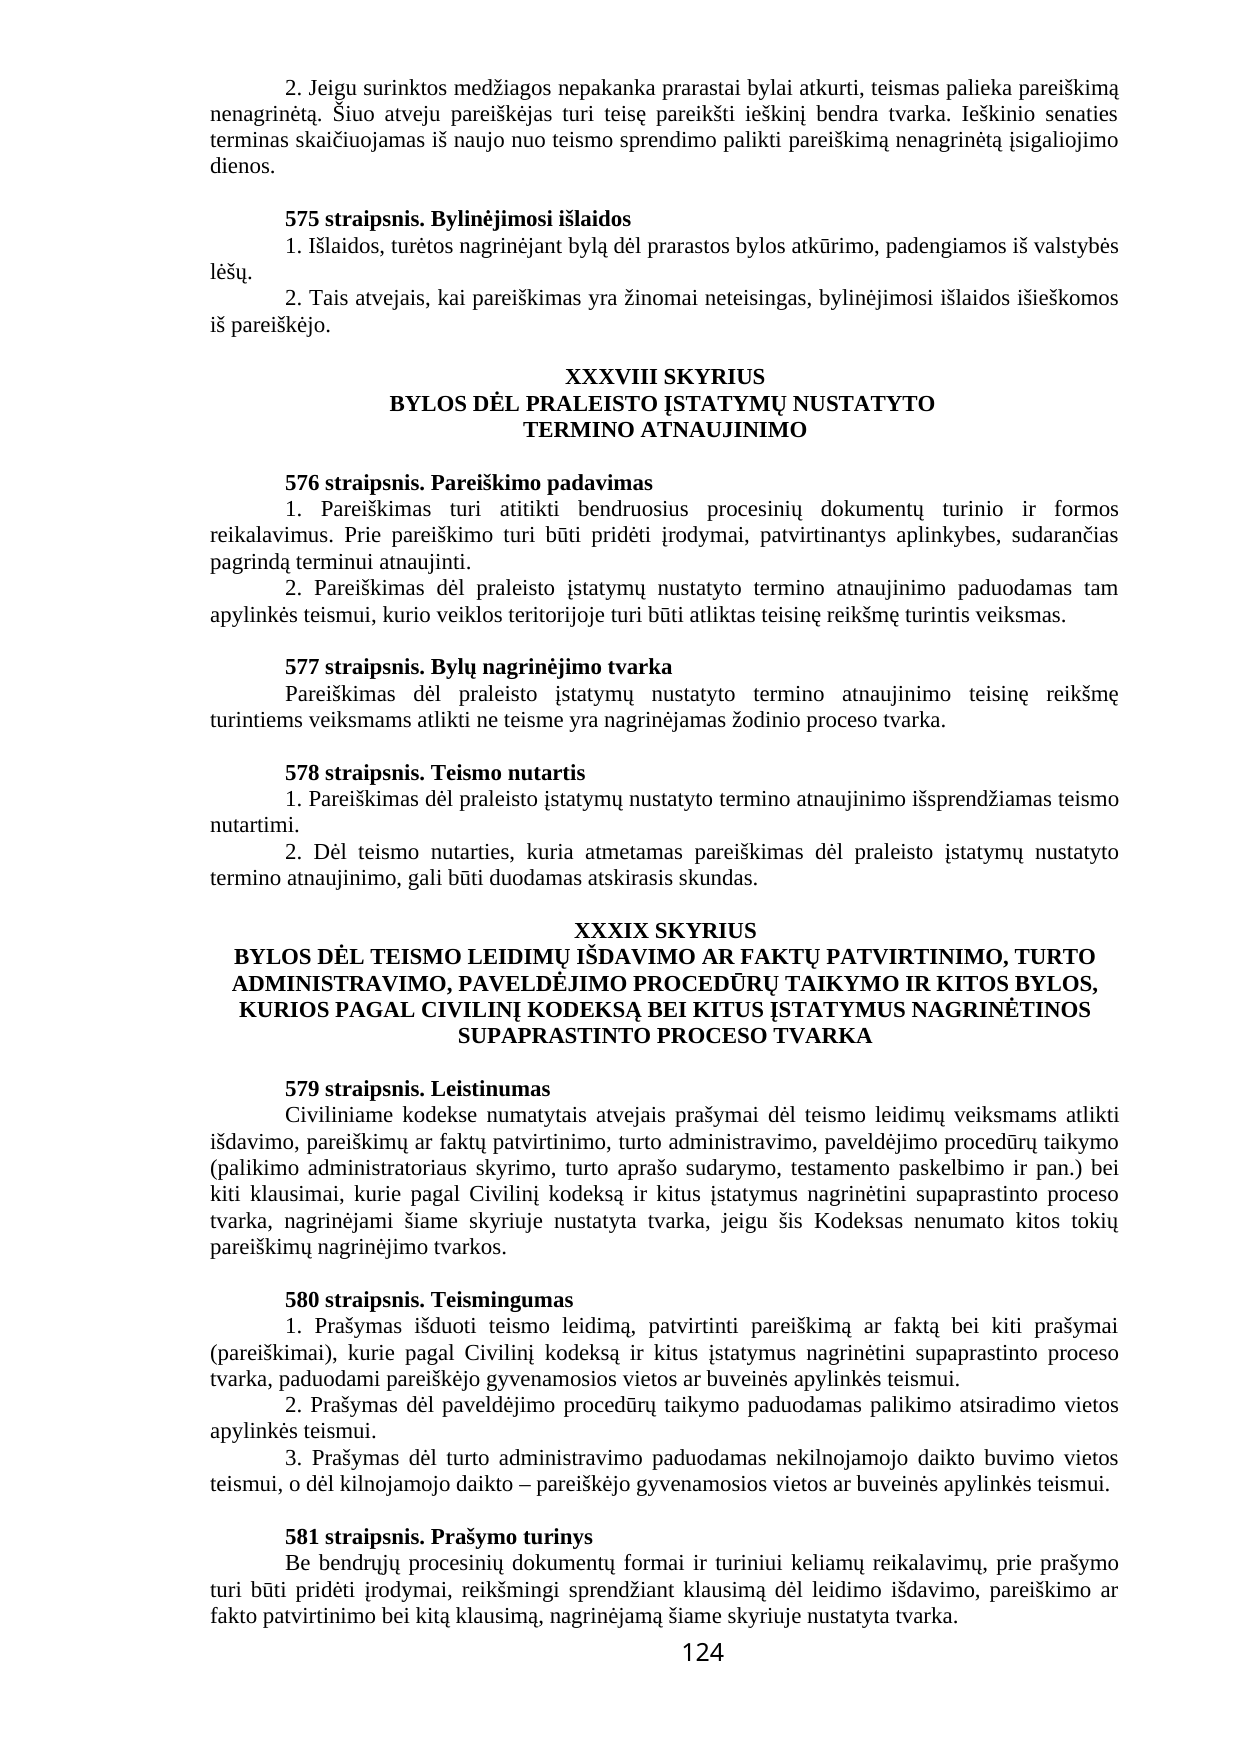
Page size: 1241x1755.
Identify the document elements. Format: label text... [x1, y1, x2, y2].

text 3. Prašymas dėl turto administravimo paduodamas nekilnojamojo daikto buvimo vietos teismui, o dėl kilnojamojo daikto – pareiškėjo gyvenamosios vietos ar buveinės apylinkės teismui. [210, 1444, 1120, 1497]
subtitle XXXIX SKYRIUS [210, 917, 1120, 943]
text 578 straipsnis. Teismo nutartis [210, 759, 1120, 785]
text Civiliniame kodekse numatytais atvejais prašymai dėl teismo leidimų veiksmams atlikti išdavimo, pareiškimų ar faktų patvirtinimo, turto administravimo, paveldėjimo procedūrų taikymo (palikimo administratoriaus skyrimo, turto aprašo sudarymo, testamento paskelbimo ir pan.) bei kiti klausimai, kurie pagal Civilinį kodeksą ir kitus įstatymus nagrinėtini supaprastinto proceso tvarka, nagrinėjami šiame skyriuje nustatyta tvarka, jeigu šis Kodeksas nenumato kitos tokių pareiškimų nagrinėjimo tvarkos. [210, 1101, 1120, 1259]
subtitle XXXVIII skyrius [210, 363, 1120, 390]
text 575 straipsnis. Bylinėjimosi išlaidos [210, 205, 1120, 232]
text 2. Tais atvejais, kai pareiškimas yra žinomai neteisingas, bylinėjimosi išlaidos išieškomos iš pareiškėjo. [210, 284, 1120, 337]
text BYLOS DĖL TEISMO LEIDIMŲ IŠDAVIMO AR FAKTŲ PATVIRTINIMO, TURTO ADMINISTRAVIMO, PAVELDĖJIMO PROCEDŪRŲ TAIKYMO IR KITOS BYLOS, KURIOS PAGAL CIVILINĮ KODEKSĄ BEI KITUS ĮSTATYMUS NAGRINĖTINOS SUPAPRASTINTO PROCESO TVARKA [210, 943, 1120, 1049]
text 2. Pareiškimas dėl praleisto įstatymų nustatyto termino atnaujinimo paduodamas tam apylinkės teismui, kurio veiklos teritorijoje turi būti atliktas teisinę reikšmę turintis veiksmas. [210, 574, 1120, 627]
text 1. Pareiškimas dėl praleisto įstatymų nustatyto termino atnaujinimo išsprendžiamas teismo nutartimi. [210, 785, 1120, 838]
text 577 straipsnis. Bylų nagrinėjimo tvarka [210, 653, 1120, 680]
text 1. Prašymas išduoti teismo leidimą, patvirtinti pareiškimą ar faktą bei kiti prašymai (pareiškimai), kurie pagal Civilinį kodeksą ir kitus įstatymus nagrinėtini supaprastinto proceso tvarka, paduodami pareiškėjo gyvenamosios vietos ar buveinės apylinkės teismui. [210, 1312, 1120, 1391]
text 2. Prašymas dėl paveldėjimo procedūrų taikymo paduodamas palikimo atsiradimo vietos apylinkės teismui. [210, 1391, 1120, 1444]
text Be bendrųjų procesinių dokumentų formai ir turiniui keliamų reikalavimų, prie prašymo turi būti pridėti įrodymai, reikšmingi sprendžiant klausimą dėl leidimo išdavimo, pareiškimo ar fakto patvirtinimo bei kitą klausimą, nagrinėjamą šiame skyriuje nustatyta tvarka. [210, 1549, 1120, 1628]
text 579 straipsnis. Leistinumas [210, 1075, 1120, 1101]
text 1. Išlaidos, turėtos nagrinėjant bylą dėl prarastos bylos atkūrimo, padengiamos iš valstybės lėšų. [210, 232, 1120, 284]
text 2. Dėl teismo nutarties, kuria atmetamas pareiškimas dėl praleisto įstatymų nustatyto termino atnaujinimo, gali būti duodamas atskirasis skundas. [210, 838, 1120, 891]
subtitle Bylos dėl praleisto ĮSTATYMų NUSTATYTO [210, 390, 1120, 416]
text 2. Jeigu surinktos medžiagos nepakanka prarastai bylai atkurti, teismas palieka pareiškimą nenagrinėtą. Šiuo atveju pareiškėjas turi teisę pareikšti ieškinį bendra tvarka. Ieškinio senaties terminas skaičiuojamas iš naujo nuo teismo sprendimo palikti pareiškimą nenagrinėtą įsigaliojimo dienos. [210, 73, 1120, 179]
text 576 straipsnis. Pareiškimo padavimas [210, 469, 1120, 495]
subtitle termino atnaujinimo [210, 416, 1120, 442]
text 1. Pareiškimas turi atitikti bendruosius procesinių dokumentų turinio ir formos reikalavimus. Prie pareiškimo turi būti pridėti įrodymai, patvirtinantys aplinkybes, sudarančias pagrindą terminui atnaujinti. [210, 495, 1120, 574]
text Pareiškimas dėl praleisto įstatymų nustatyto termino atnaujinimo teisinę reikšmę turintiems veiksmams atlikti ne teisme yra nagrinėjamas žodinio proceso tvarka. [210, 680, 1120, 732]
text 581 straipsnis. Prašymo turinys [210, 1523, 1120, 1549]
text 580 straipsnis. Teismingumas [210, 1286, 1120, 1312]
